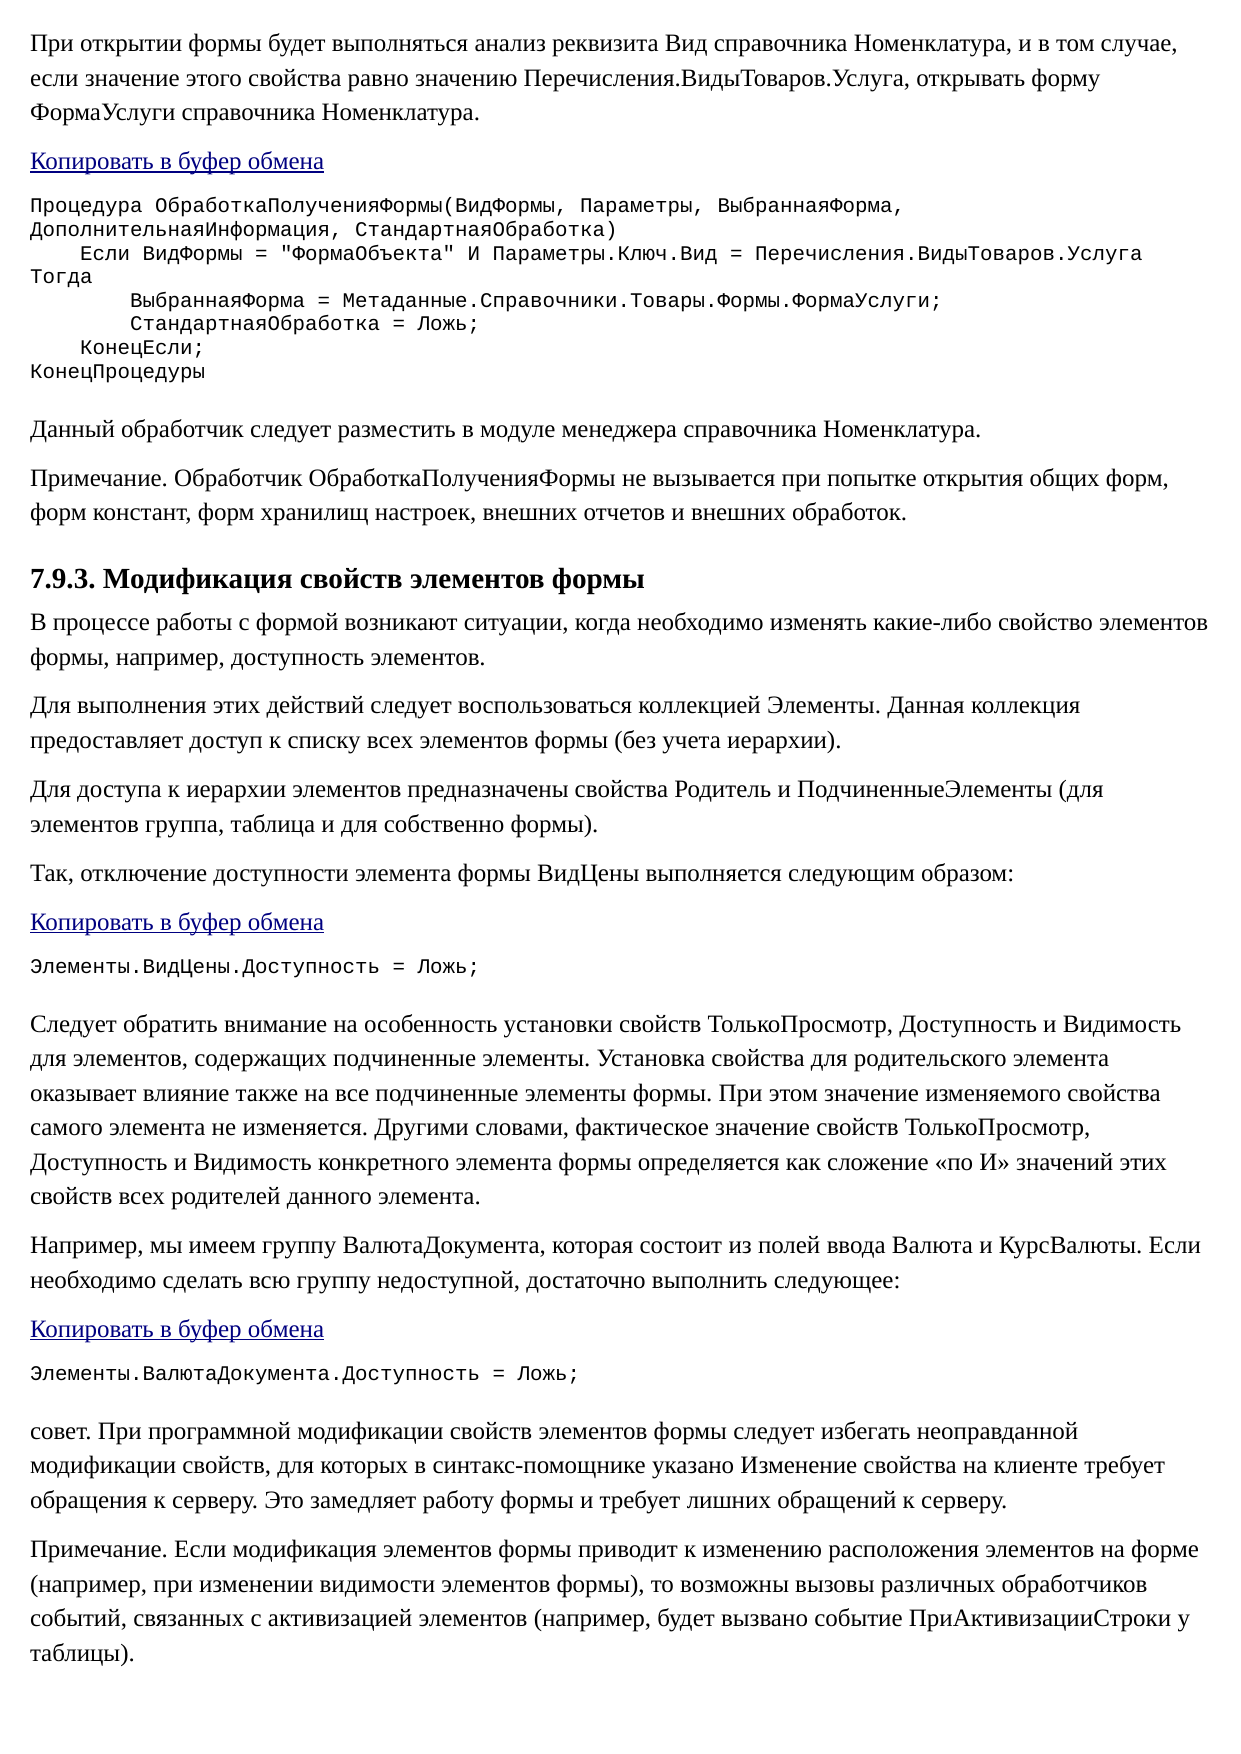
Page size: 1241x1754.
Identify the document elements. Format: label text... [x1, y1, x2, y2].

text Процедура ОбработкаПолученияФормы(ВидФормы, Параметры, ВыбраннаяФорма, ДополнительнаяИнформация, СтандартнаяОбработка) [30, 195, 1211, 242]
text Следует обратить внимание на особенность установки свойств ТолькоПросмотр, Доступность и Видимость для элементов, содержащих подчиненные элементы. Установка свойства для родительского элемента оказывает влияние также на все подчиненные элементы формы. При этом значение изменяемого свойства самого элемента не изменяется. Другими словами, фактическое значение свойств ТолькоПросмотр, Доступность и Видимость конкретного элемента формы определяется как сложение «по И» значений этих свойств всех родителей данного элемента. [30, 1009, 1211, 1210]
text КонецПроцедуры [30, 361, 1211, 384]
text При открытии формы будет выполняться анализ реквизита Вид справочника Номенклатура, и в том случае, если значение этого свойства равно значению Перечисления.ВидыТоваров.Услуга, открывать форму ФормаУслуги справочника Номенклатура. [30, 28, 1211, 126]
text Копировать в буфер обмена [30, 907, 1211, 936]
text Для выполнения этих действий следует воспользоваться коллекцией Элементы. Данная коллекция предоставляет доступ к списку всех элементов формы (без учета иерархии). [30, 691, 1211, 754]
text Например, мы имеем группу ВалютаДокумента, которая состоит из полей ввода Валюта и КурсВалюты. Если необходимо сделать всю группу недоступной, достаточно выполнить следующее: [30, 1230, 1211, 1294]
text ВыбраннаяФорма = Метаданные.Справочники.Товары.Формы.ФормаУслуги; [30, 290, 1211, 313]
text Для доступа к иерархии элементов предназначены свойства Родитель и ПодчиненныеЭлементы (для элементов группа, таблица и для собственно формы). [30, 774, 1211, 837]
text Если ВидФормы = "ФормаОбъекта" И Параметры.Ключ.Вид = Перечисления.ВидыТоваров.Услуга Тогда [30, 242, 1211, 290]
text Данный обработчик следует разместить в модуле менеджера справочника Номенклатура. [30, 414, 1211, 443]
text СтандартнаяОбработка = Ложь; [30, 313, 1211, 337]
text Так, отключение доступности элемента формы ВидЦены выполняется следующим образом: [30, 858, 1211, 886]
text совет. При программной модификации свойств элементов формы следует избегать неоправданной модификации свойств, для которых в синтакс-помощнике указано Изменение свойства на клиенте требует обращения к серверу. Это замедляет работу формы и требует лишних обращений к серверу. [30, 1416, 1211, 1514]
text Копировать в буфер обмена [30, 146, 1211, 175]
text Элементы.ВидЦены.Доступность = Ложь; [30, 956, 1211, 979]
text Копировать в буфер обмена [30, 1314, 1211, 1343]
text В процессе работы с формой возникают ситуации, когда необходимо изменять какие-либо свойство элементов формы, например, доступность элементов. [30, 607, 1211, 670]
text КонецЕсли; [30, 337, 1211, 361]
text Примечание. Если модификация элементов формы приводит к изменению расположения элементов на форме (например, при изменении видимости элементов формы), то возможны вызовы различных обработчиков событий, связанных с активизацией элементов (например, будет вызвано событие ПриАктивизацииСтроки у таблицы). [30, 1534, 1211, 1666]
text Примечание. Обработчик ОбработкаПолученияФормы не вызывается при попытке открытия общих форм, форм констант, форм хранилищ настроек, внешних отчетов и внешних обработок. [30, 463, 1211, 526]
text Элементы.ВалютаДокумента.Доступность = Ложь; [30, 1363, 1211, 1387]
subtitle 7.9.3. Модификация свойств элементов формы [30, 561, 1211, 594]
